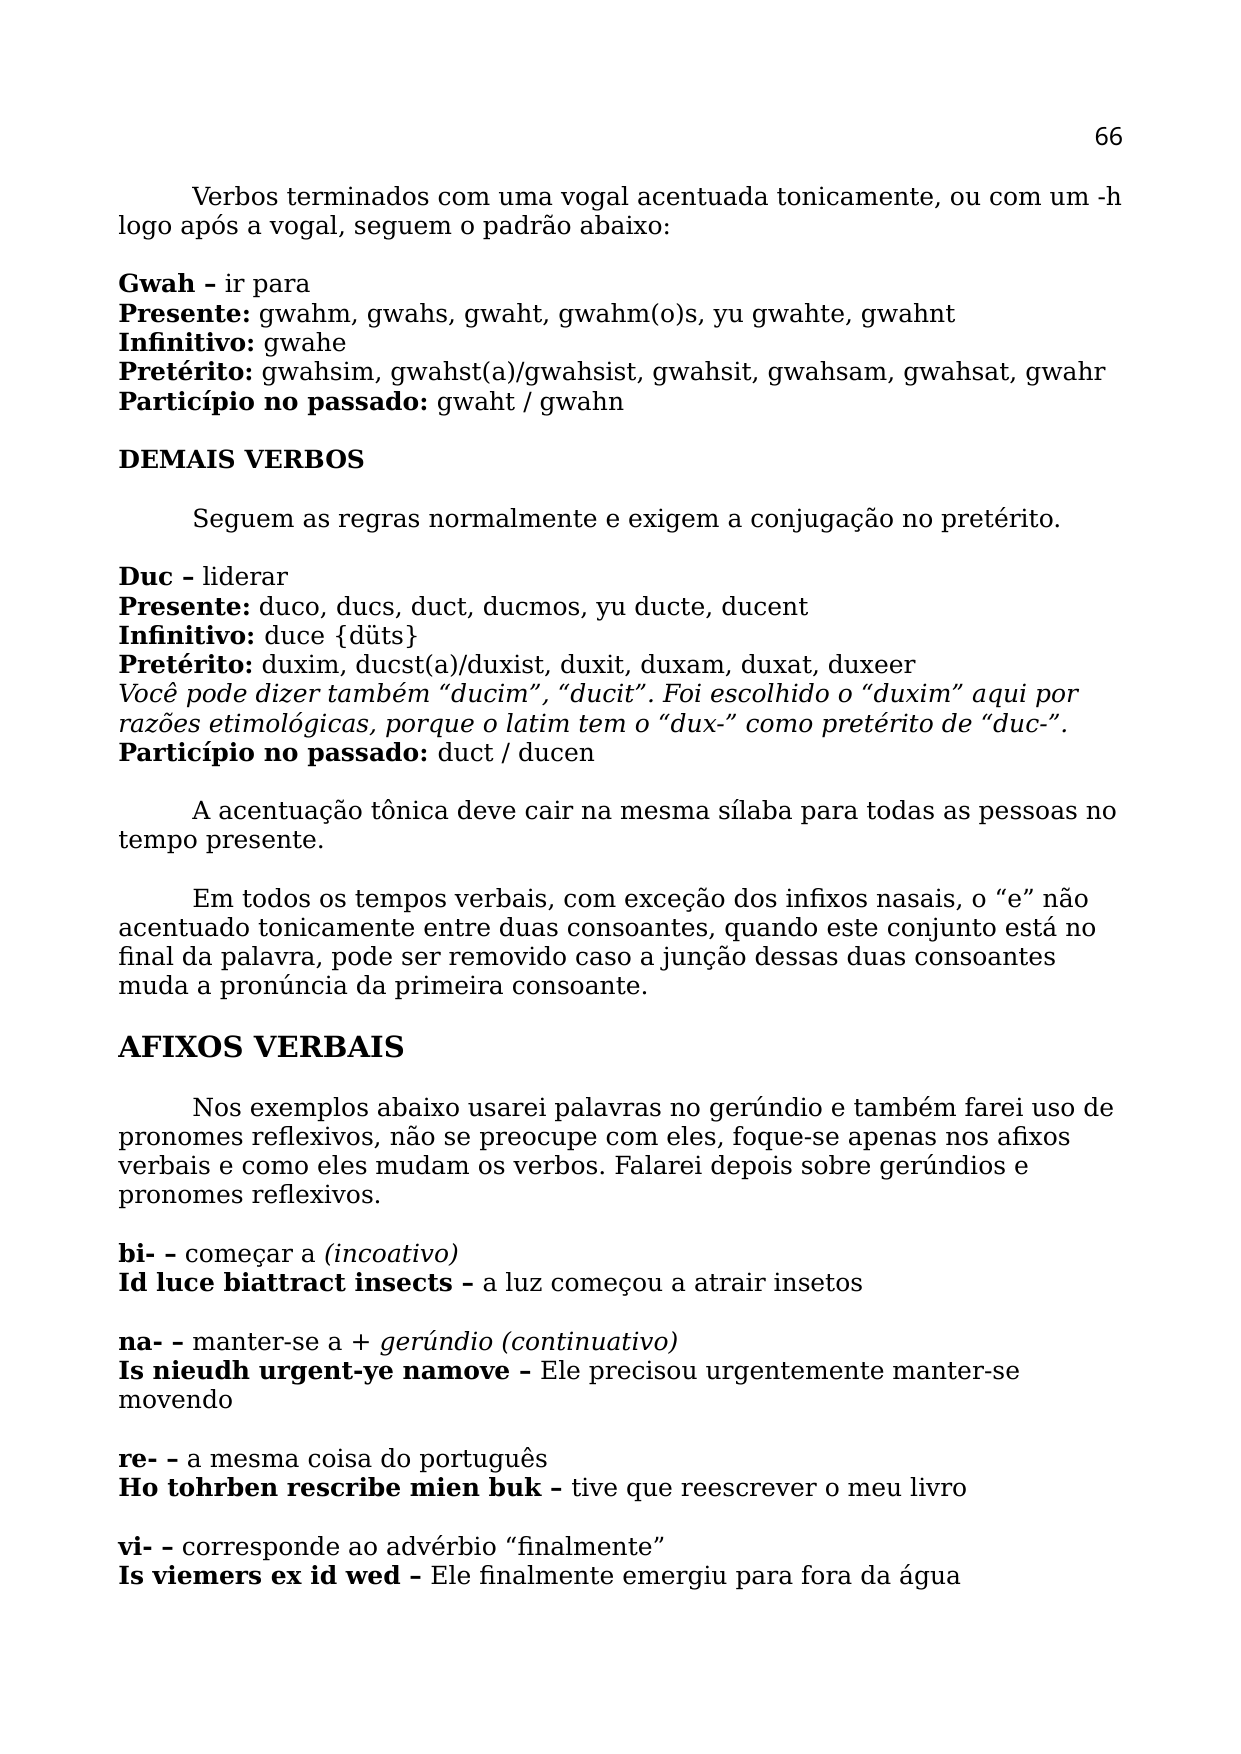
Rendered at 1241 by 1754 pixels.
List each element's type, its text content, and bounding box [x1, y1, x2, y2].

text Nos exemplos abaixo usarei palavras no gerúndio e também farei uso de pronomes reflexivos, não se preocupe com eles, foque-se apenas nos afixos verbais e como eles mudam os verbos. Falarei depois sobre gerúndios e pronomes reflexivos. [118, 1093, 1123, 1210]
text Duc – liderar [118, 562, 1123, 591]
text Pretérito: duxim, ducst(a)/duxist, duxit, duxam, duxat, duxeer [118, 650, 1123, 679]
text Você pode dizer também “ducim”, “ducit”. Foi escolhido o “duxim” aqui por razões etimológicas, porque o latim tem o “dux-” como pretérito de “duc-”. [118, 679, 1123, 738]
text vi- – corresponde ao advérbio “finalmente” [118, 1532, 1123, 1561]
text na- – manter-se a + gerúndio (continuativo) [118, 1327, 1123, 1356]
text bi- – começar a (incoativo) [118, 1239, 1123, 1268]
text Verbos terminados com uma vogal acentuada tonicamente, ou com um -h logo após a vogal, seguem o padrão abaixo: [118, 182, 1123, 240]
text Particípio no passado: duct / ducen [118, 738, 1123, 767]
text re- – a mesma coisa do português [118, 1444, 1123, 1473]
text Is nieudh urgent-ye namove – Ele precisou urgentemente manter-se movendo [118, 1356, 1123, 1415]
text Particípio no passado: gwaht / gwahn [118, 387, 1123, 416]
text Em todos os tempos verbais, com exceção dos infixos nasais, o “e” não acentuado tonicamente entre duas consoantes, quando este conjunto está no final da palavra, pode ser removido caso a junção dessas duas consoantes muda a pronúncia da primeira consoante. [118, 884, 1123, 1001]
text Id luce biattract insects – a luz começou a atrair insetos [118, 1268, 1123, 1298]
text Is viemers ex id wed – Ele finalmente emergiu para fora da água [118, 1561, 1123, 1591]
text Gwah – ir para [118, 269, 1123, 298]
subtitle AFIXOS VERBAIS [118, 1030, 1123, 1064]
subtitle DEMAIS VERBOS [118, 445, 1123, 474]
text Pretérito: gwahsim, gwahst(a)/gwahsist, gwahsit, gwahsam, gwahsat, gwahr [118, 357, 1123, 387]
text Infinitivo: duce {düts} [118, 621, 1123, 650]
text A acentuação tônica deve cair na mesma sílaba para todas as pessoas no tempo presente. [118, 796, 1123, 855]
text Infinitivo: gwahe [118, 328, 1123, 357]
text Seguem as regras normalmente e exigem a conjugação no pretérito. [118, 504, 1123, 533]
text Presente: duco, ducs, duct, ducmos, yu ducte, ducent [118, 591, 1123, 621]
text Ho tohrben rescribe mien buk – tive que reescrever o meu livro [118, 1473, 1123, 1503]
text Presente: gwahm, gwahs, gwaht, gwahm(o)s, yu gwahte, gwahnt [118, 298, 1123, 328]
